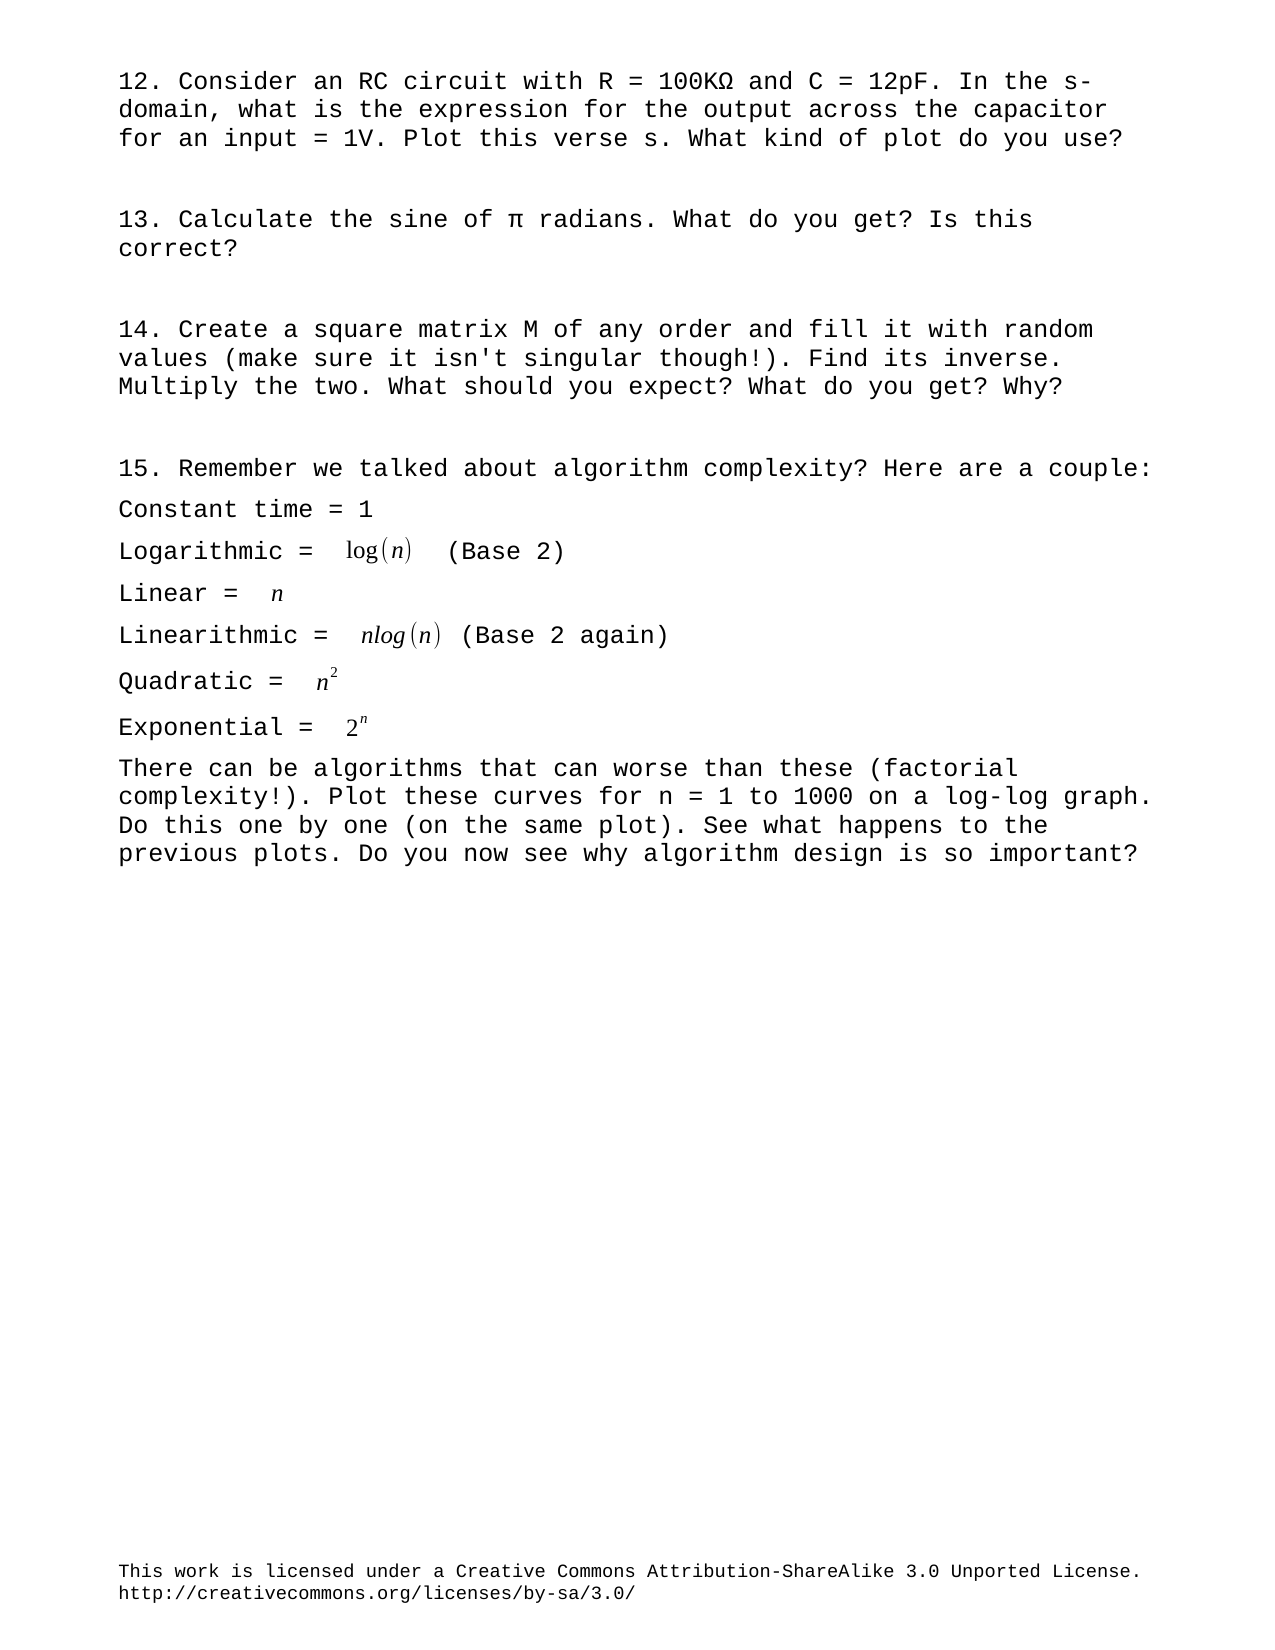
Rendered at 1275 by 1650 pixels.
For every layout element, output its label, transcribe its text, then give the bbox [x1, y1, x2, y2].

text Linear = [118, 579, 1157, 609]
text Logarithmic = (Base 2) [118, 537, 1157, 567]
text Constant time = 1 [118, 496, 1157, 524]
text Linearithmic = (Base 2 again) [118, 622, 1157, 651]
text There can be algorithms that can worse than these (factorial complexity!). Plot these curves for n = 1 to 1000 on a log-log graph. Do this one by one (on the same plot). See what happens to the previous plots. Do you now see why algorithm design is so important? [118, 756, 1157, 869]
text 15. Remember we talked about algorithm complexity? Here are a couple: [118, 455, 1157, 484]
text Exponential = [118, 710, 1157, 743]
text 13. Calculate the sine of π radians. What do you get? Is this correct? [118, 207, 1157, 264]
text 14. Create a square matrix M of any order and fill it with random values (make sure it isn't singular though!). Find its inverse. Multiply the two. What should you expect? What do you get? Why? [118, 317, 1157, 402]
text 12. Consider an RC circuit with R = 100KΩ and C = 12pF. In the s-domain, what is the expression for the output across the capacitor for an input = 1V. Plot this verse s. What kind of plot do you use? [118, 69, 1157, 154]
text Quadratic = [118, 664, 1157, 697]
